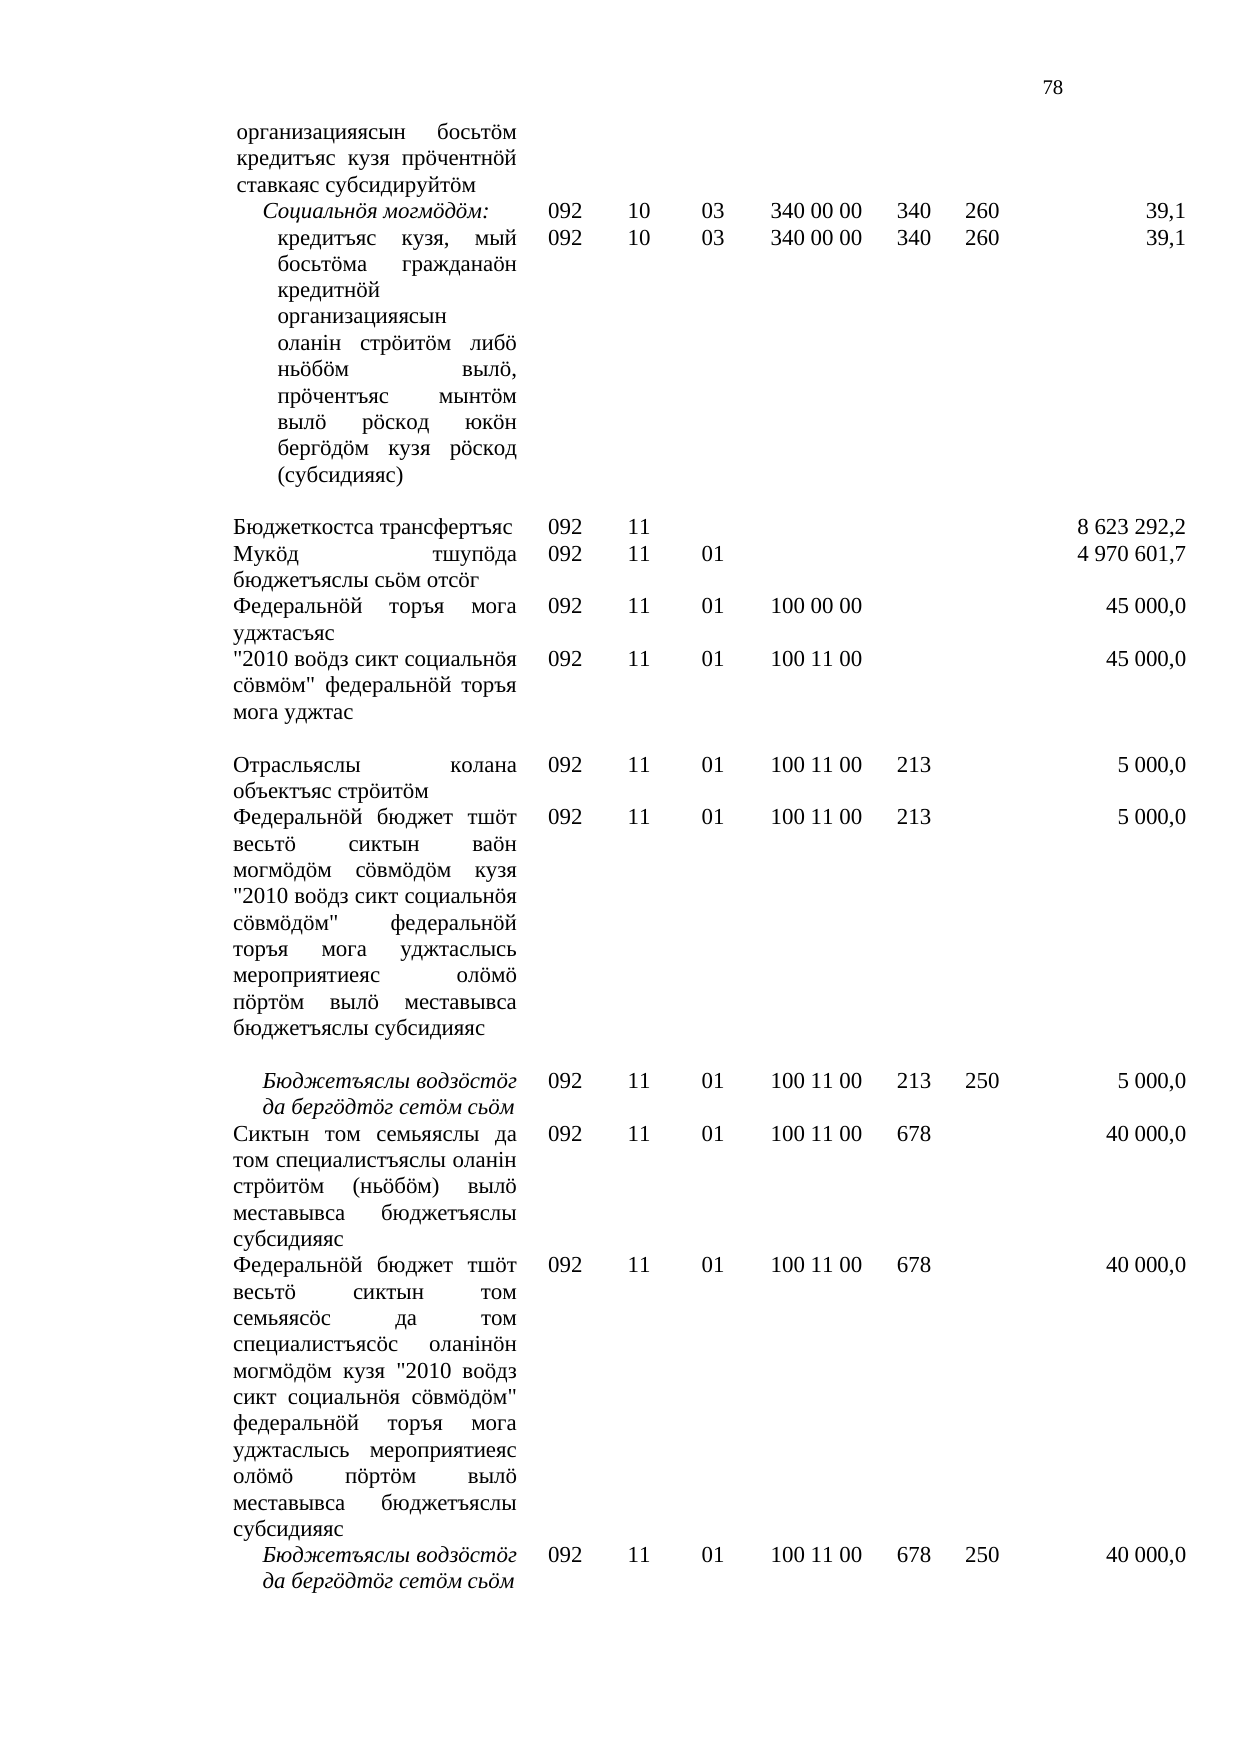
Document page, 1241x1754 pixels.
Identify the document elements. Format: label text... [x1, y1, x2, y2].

table_cell 100 11 00 [750, 1120, 882, 1251]
table_cell 01 [676, 751, 750, 803]
table_cell 4 970 601,7 [1019, 540, 1197, 592]
table_cell [945, 1251, 1019, 1541]
table_cell 11 [602, 593, 676, 645]
table_cell 340 [883, 224, 945, 513]
table_cell 03 [676, 224, 750, 513]
table_cell 40 000,0 [1019, 1251, 1197, 1541]
table_cell Федеральнöй бюджет тшöт весьтö сиктын ваöн могмöдöм сöвмöдöм кузя "2010 воöдз сикт социальнöя сöвмöдöм" федеральнöй торъя мога уджтаслысь мероприятиеяс олöмö пöртöм вылö меставывса бюджетъяслы субсидияяс [222, 803, 528, 1067]
table_cell 250 [945, 1541, 1019, 1594]
table_cell [883, 118, 945, 197]
table_cell 03 [676, 197, 750, 223]
table_cell 092 [528, 224, 602, 513]
table_cell 5 000,0 [1019, 751, 1197, 803]
table_cell 11 [602, 751, 676, 803]
table_cell 01 [676, 1541, 750, 1594]
table_cell 213 [883, 751, 945, 803]
table_cell 40 000,0 [1019, 1541, 1197, 1594]
table_cell 01 [676, 540, 750, 592]
table_cell 100 00 00 [750, 593, 882, 645]
table_cell 260 [945, 224, 1019, 513]
table_cell 01 [676, 593, 750, 645]
table_cell 11 [602, 1251, 676, 1541]
table_cell 10 [602, 224, 676, 513]
table_cell Социальнöя могмöдöм: [222, 197, 528, 223]
table_cell 11 [602, 803, 676, 1067]
table_cell [1197, 540, 1240, 592]
table_cell 01 [676, 1067, 750, 1119]
table_cell 092 [528, 540, 602, 592]
table_cell Сиктын том семьяяслы да том специалистъяслы оланiн стрöитöм (ньöбöм) вылö меставывса бюджетъяслы субсидияяс [222, 1120, 528, 1251]
table_cell 39,1 [1019, 224, 1197, 513]
table_cell 100 11 00 [750, 645, 882, 751]
table_cell [945, 751, 1019, 803]
table_cell [1197, 803, 1240, 1067]
table_cell 260 [945, 197, 1019, 223]
table_cell 250 [945, 1067, 1019, 1119]
table_cell 39,1 [1019, 197, 1197, 223]
table_cell 678 [883, 1120, 945, 1251]
table_cell [883, 540, 945, 592]
table_cell 01 [676, 803, 750, 1067]
table_cell [1197, 1251, 1240, 1541]
table_cell 092 [528, 1251, 602, 1541]
table_cell 11 [602, 1067, 676, 1119]
table_cell [945, 593, 1019, 645]
table_cell Мукöд тшупöда бюджетъяслы сьöм отсöг [222, 540, 528, 592]
table_cell [1197, 645, 1240, 751]
table_cell 092 [528, 593, 602, 645]
table_cell 11 [602, 514, 676, 540]
table_cell 01 [676, 1120, 750, 1251]
table_cell 340 00 00 [750, 224, 882, 513]
table_cell 678 [883, 1541, 945, 1594]
table_cell 8 623 292,2 [1019, 514, 1197, 540]
table_cell 100 11 00 [750, 1541, 882, 1594]
table_cell [1197, 1067, 1240, 1119]
table_cell [945, 118, 1019, 197]
table_cell 092 [528, 751, 602, 803]
table_cell 092 [528, 1120, 602, 1251]
table_cell 100 11 00 [750, 1067, 882, 1119]
table_cell Федеральнöй торъя мога уджтасъяс [222, 593, 528, 645]
table_cell 5 000,0 [1019, 1067, 1197, 1119]
table_cell [883, 593, 945, 645]
table_cell 092 [528, 1541, 602, 1594]
table_cell 213 [883, 1067, 945, 1119]
table_cell [945, 1120, 1019, 1251]
table_cell 11 [602, 645, 676, 751]
table_cell 092 [528, 645, 602, 751]
table_cell 100 11 00 [750, 803, 882, 1067]
table_cell [750, 118, 882, 197]
table_cell [1197, 224, 1240, 513]
table_cell [1019, 118, 1197, 197]
table_cell [1197, 1120, 1240, 1251]
table_cell [1197, 514, 1240, 540]
table_cell Отрасльяслы колана объектъяс стрöитöм [222, 751, 528, 803]
table_cell 092 [528, 514, 602, 540]
table_cell [602, 118, 676, 197]
table_cell [945, 645, 1019, 751]
table_cell 01 [676, 645, 750, 751]
table_cell [1197, 751, 1240, 803]
table_cell [1197, 118, 1240, 197]
table_cell 11 [602, 1541, 676, 1594]
table_cell [676, 514, 750, 540]
table_cell 5 000,0 [1019, 803, 1197, 1067]
table_cell 11 [602, 1120, 676, 1251]
table_cell организацияясын босьтöм кредитъяс кузя прöчентнöй ставкаяс субсидируйтöм [222, 118, 528, 197]
table_cell 340 00 00 [750, 197, 882, 223]
table_cell 01 [676, 1251, 750, 1541]
table_cell 092 [528, 803, 602, 1067]
table_cell кредитъяс кузя, мый босьтöма гражданаöн кредитнöй организацияясын оланiн стрöитöм либö ньöбöм вылö, прöчентъяс мынтöм вылö рöскод юкöн бергöдöм кузя рöскод (субсидияяс) [222, 224, 528, 513]
table_cell 40 000,0 [1019, 1120, 1197, 1251]
table_cell [883, 514, 945, 540]
table_cell [1197, 197, 1240, 223]
table_cell 100 11 00 [750, 751, 882, 803]
table_cell 678 [883, 1251, 945, 1541]
table_cell 45 000,0 [1019, 645, 1197, 751]
table_cell [945, 514, 1019, 540]
table_cell 213 [883, 803, 945, 1067]
table_cell 092 [528, 1067, 602, 1119]
table_cell Бюджетъяслы водзöстöг да бергöдтöг сетöм сьöм [222, 1067, 528, 1119]
table_cell 10 [602, 197, 676, 223]
table_cell 092 [528, 197, 602, 223]
table_cell [945, 803, 1019, 1067]
table_cell [883, 645, 945, 751]
table_cell 45 000,0 [1019, 593, 1197, 645]
table_cell [676, 118, 750, 197]
table_cell 100 11 00 [750, 1251, 882, 1541]
table_cell [750, 514, 882, 540]
table_cell Бюджеткостса трансфертъяс [222, 514, 528, 540]
table_cell 11 [602, 540, 676, 592]
table_cell "2010 воöдз сикт социальнöя сöвмöм" федеральнöй торъя мога уджтас [222, 645, 528, 751]
table_cell Федеральнöй бюджет тшöт весьтö сиктын том семьяясöс да том специалистъясöс оланiнöн могмöдöм кузя "2010 воöдз сикт социальнöя сöвмöдöм" федеральнöй торъя мога уджтаслысь мероприятиеяс олöмö пöртöм вылö меставывса бюджетъяслы субсидияяс [222, 1251, 528, 1541]
table_cell Бюджетъяслы водзöстöг да бергöдтöг сетöм сьöм [222, 1541, 528, 1594]
table_cell 340 [883, 197, 945, 223]
table_cell [945, 540, 1019, 592]
table_cell [528, 118, 602, 197]
table_cell [1197, 1541, 1240, 1594]
table_cell [1197, 593, 1240, 645]
table_cell [750, 540, 882, 592]
